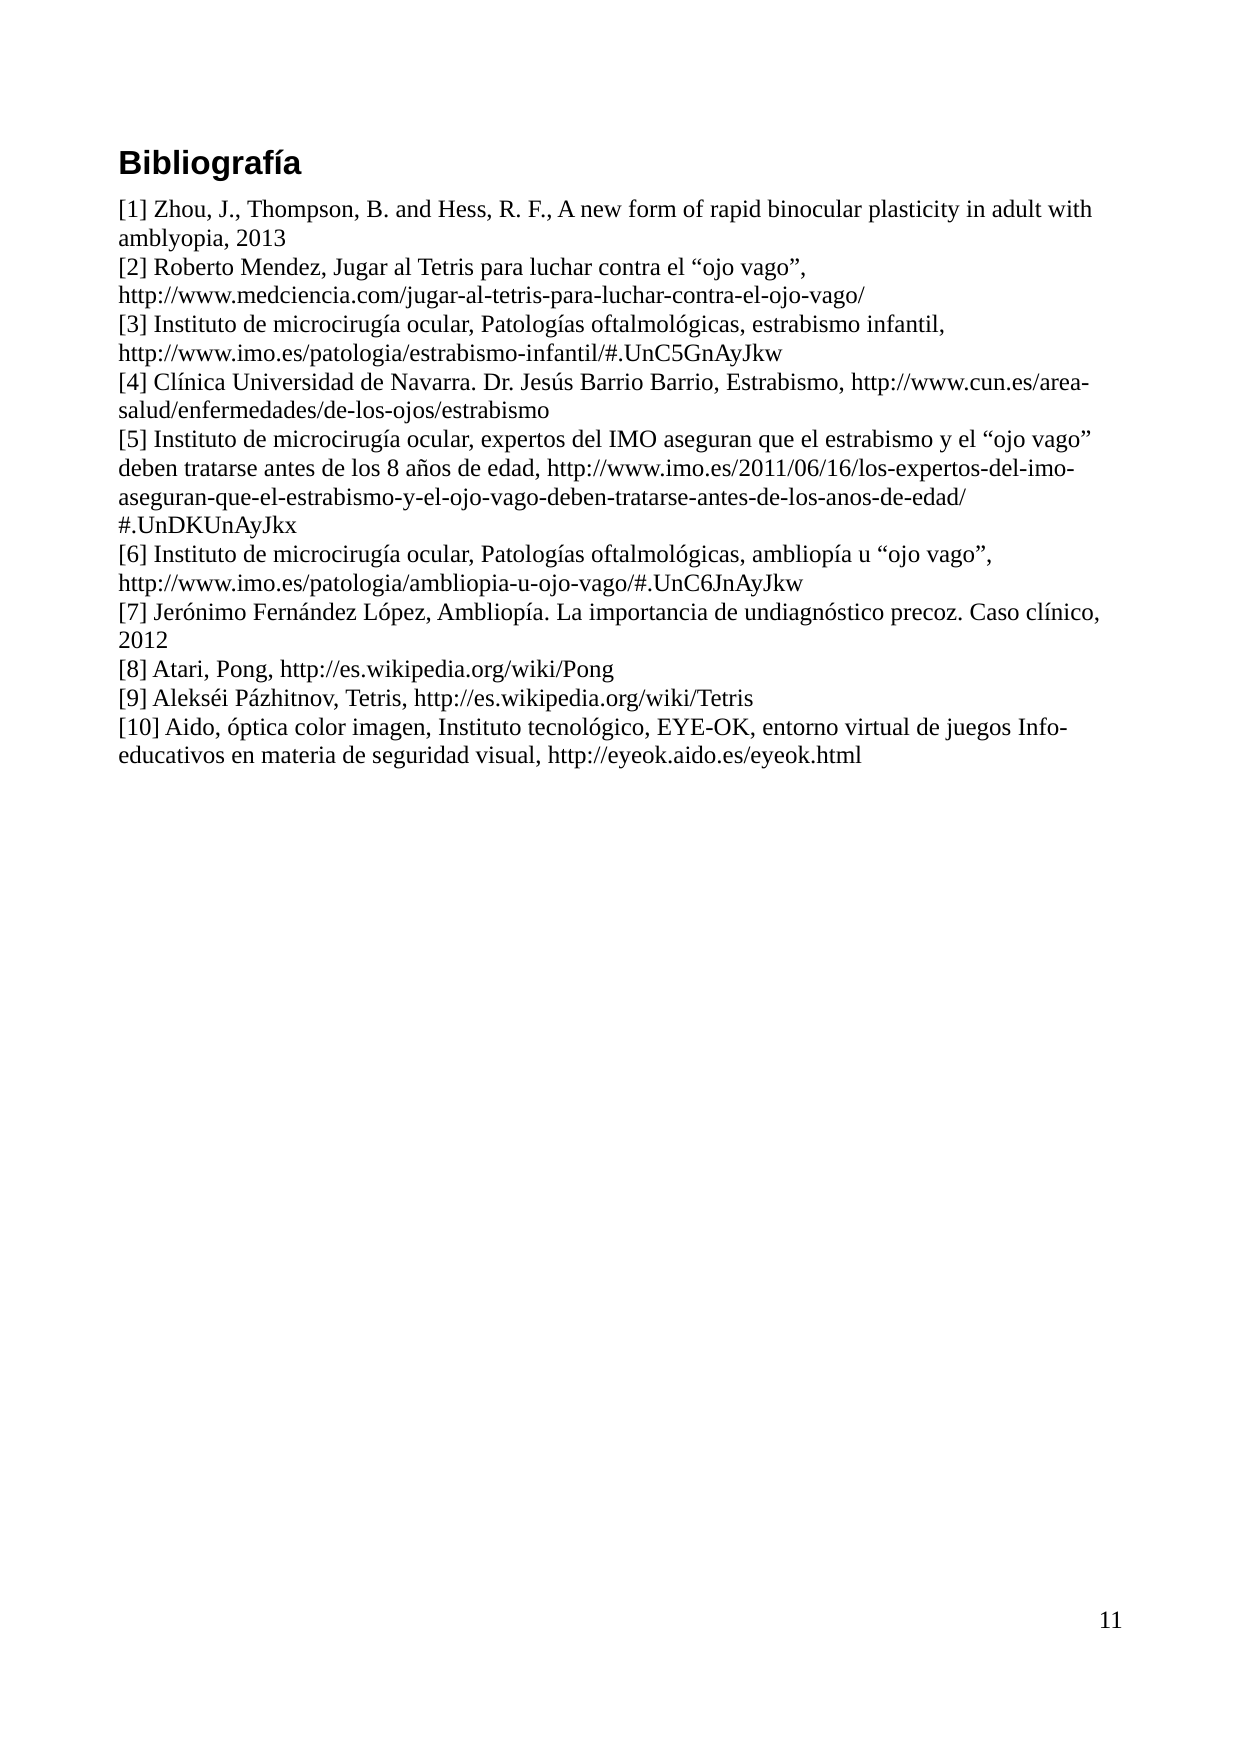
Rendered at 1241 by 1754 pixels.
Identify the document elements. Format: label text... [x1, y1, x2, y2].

subtitle Bibliografía [118, 143, 1122, 182]
text [2] Roberto Mendez, Jugar al Tetris para luchar contra el “ojo vago”, http://www.medciencia.com/jugar-al-tetris-para-luchar-contra-el-ojo-vago/ [118, 252, 1122, 309]
text [6] Instituto de microcirugía ocular, Patologías oftalmológicas, ambliopía u “ojo vago”, http://www.imo.es/patologia/ambliopia-u-ojo-vago/#.UnC6JnAyJkw [118, 539, 1122, 597]
text [1] Zhou, J., Thompson, B. and Hess, R. F., A new form of rapid binocular plasticity in adult with amblyopia, 2013 [118, 194, 1122, 252]
text [9] Alekséi Pázhitnov, Tetris, http://es.wikipedia.org/wiki/Tetris [118, 683, 1122, 712]
text [10] Aido, óptica color imagen, Instituto tecnológico, EYE-OK, entorno virtual de juegos Info-educativos en materia de seguridad visual, http://eyeok.aido.es/eyeok.html [118, 712, 1122, 769]
text [7] Jerónimo Fernández López, Ambliopía. La importancia de undiagnóstico precoz. Caso clínico, 2012 [118, 597, 1122, 654]
text [3] Instituto de microcirugía ocular, Patologías oftalmológicas, estrabismo infantil, http://www.imo.es/patologia/estrabismo-infantil/#.UnC5GnAyJkw [118, 309, 1122, 367]
text [5] Instituto de microcirugía ocular, expertos del IMO aseguran que el estrabismo y el “ojo vago” deben tratarse antes de los 8 años de edad, http://www.imo.es/2011/06/16/los-expertos-del-imo-aseguran-que-el-estrabismo-y-el-ojo-vago-deben-tratarse-antes-de-los-anos-de-edad/#.UnDKUnAyJkx [118, 424, 1122, 539]
text [8] Atari, Pong, http://es.wikipedia.org/wiki/Pong [118, 654, 1122, 683]
text [4] Clínica Universidad de Navarra. Dr. Jesús Barrio Barrio, Estrabismo, http://www.cun.es/area-salud/enfermedades/de-los-ojos/estrabismo [118, 367, 1122, 424]
